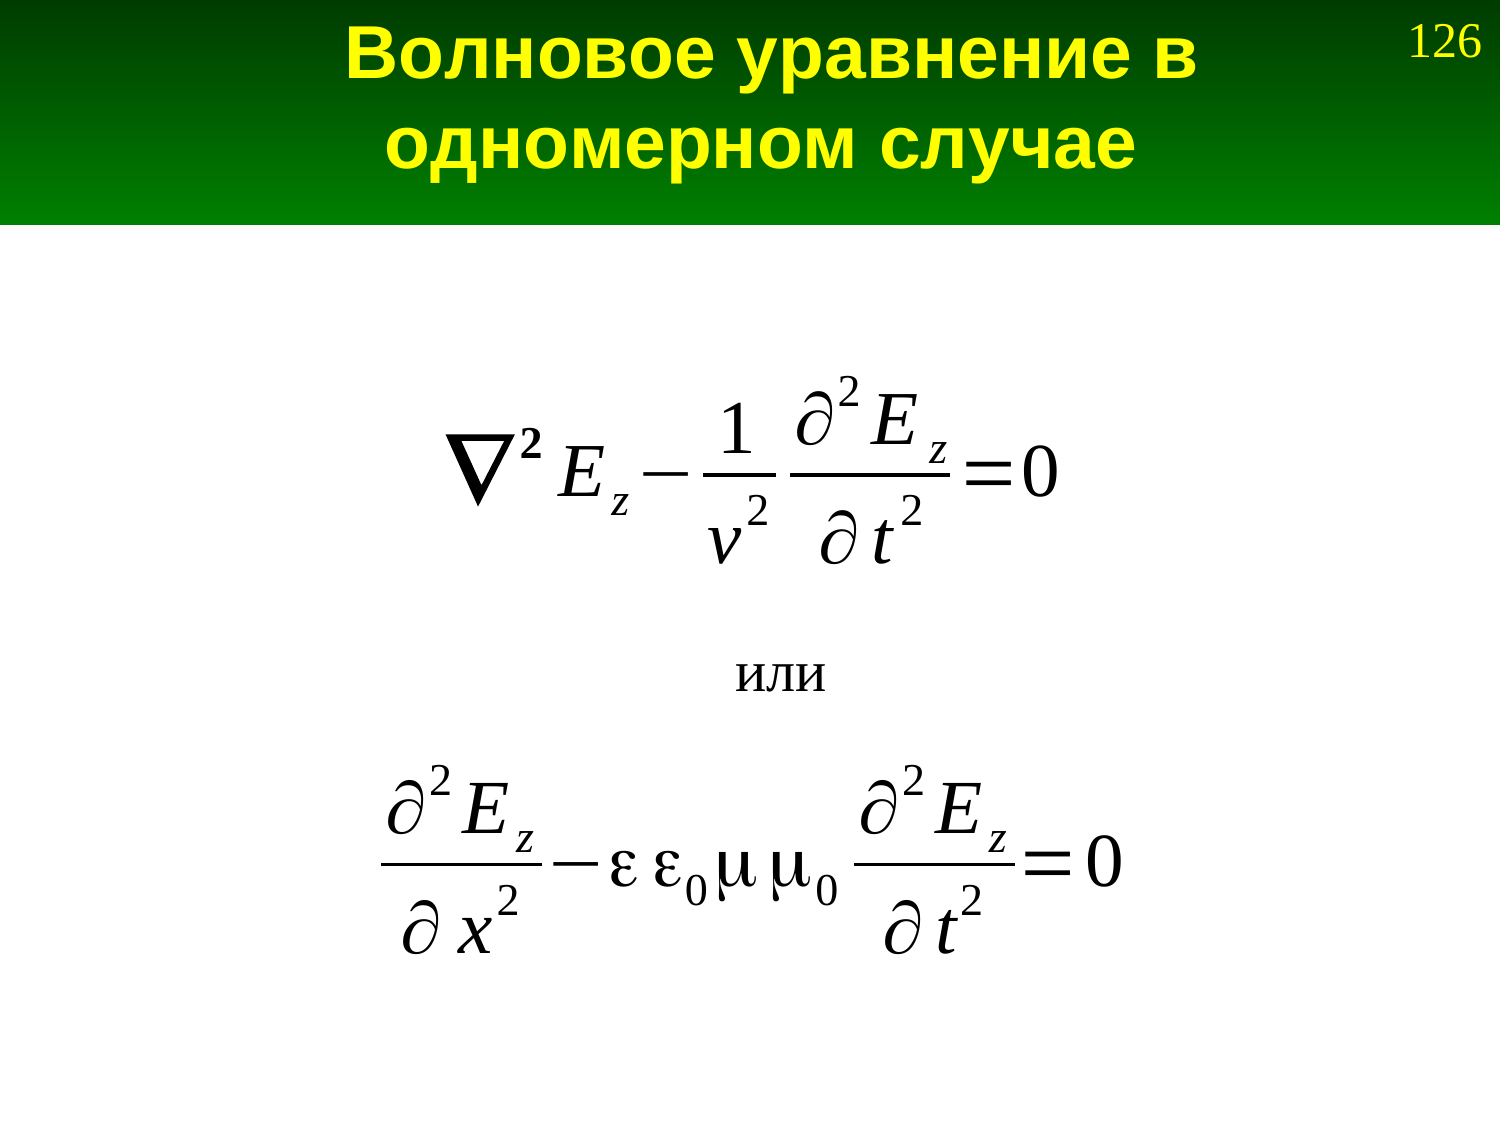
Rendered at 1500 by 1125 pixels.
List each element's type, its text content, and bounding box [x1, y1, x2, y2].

chart [423, 363, 1080, 579]
text_box или [720, 625, 851, 721]
chart [356, 752, 1144, 969]
title Волновое уравнение в одномерном случае [123, 0, 1399, 192]
